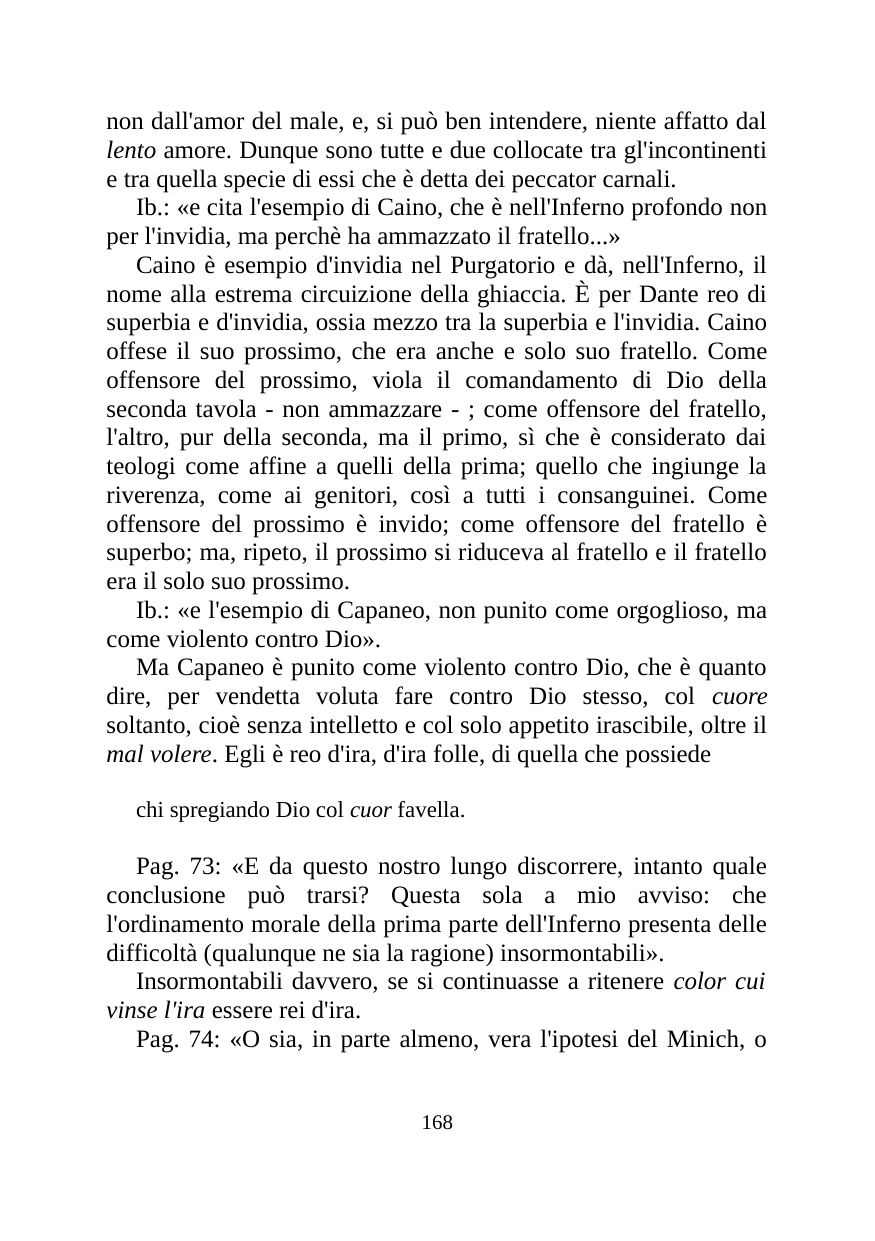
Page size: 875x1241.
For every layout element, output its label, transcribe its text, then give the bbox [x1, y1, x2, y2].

text Ib.: «e cita l'esempio di Caino, che è nell'Inferno profondo non per l'invidia, ma perchè ha ammazzato il fratello...» [106, 192, 768, 250]
text Ma Capaneo è punito come violento contro Dio, che è quanto dire, per vendetta voluta fare contro Dio stesso, col cuore soltanto, cioè senza intelletto e col solo appetito irascibile, oltre il mal volere. Egli è reo d'ira, d'ira folle, di quella che possiede [106, 652, 768, 767]
text Insormontabili davvero, se si continuasse a ritenere color cui vinse l'ira essere rei d'ira. [106, 966, 768, 1024]
text Caino è esempio d'invidia nel Purgatorio e dà, nell'Inferno, il nome alla estrema circuizione della ghiaccia. È per Dante reo di superbia e d'invidia, ossia mezzo tra la superbia e l'invidia. Caino offese il suo prossimo, che era anche e solo suo fratello. Come offensore del prossimo, viola il comandamento di Dio della seconda tavola - non ammazzare - ; come offensore del fratello, l'altro, pur della seconda, ma il primo, sì che è considerato dai teologi come affine a quelli della prima; quello che ingiunge la riverenza, come ai genitori, così a tutti i consanguinei. Come offensore del prossimo è invido; come offensore del fratello è superbo; ma, ripeto, il prossimo si riduceva al fratello e il fratello era il solo suo prossimo. [106, 250, 768, 595]
text Pag. 74: «O sia, in parte almeno, vera l'ipotesi del Minich, o [106, 1024, 768, 1053]
text non dall'amor del male, e, si può ben intendere, niente affatto dal lento amore. Dunque sono tutte e due collocate tra gl'incontinenti e tra quella specie di essi che è detta dei peccator carnali. [106, 106, 768, 192]
text chi spregiando Dio col cuor favella. [106, 796, 768, 823]
text Ib.: «e l'esempio di Capaneo, non punito come orgoglioso, ma come violento contro Dio». [106, 595, 768, 652]
text Pag. 73: «E da questo nostro lungo discorrere, intanto quale conclusione può trarsi? Questa sola a mio avviso: che l'ordinamento morale della prima parte dell'Inferno presenta delle difficoltà (qualunque ne sia la ragione) insormontabili». [106, 851, 768, 966]
